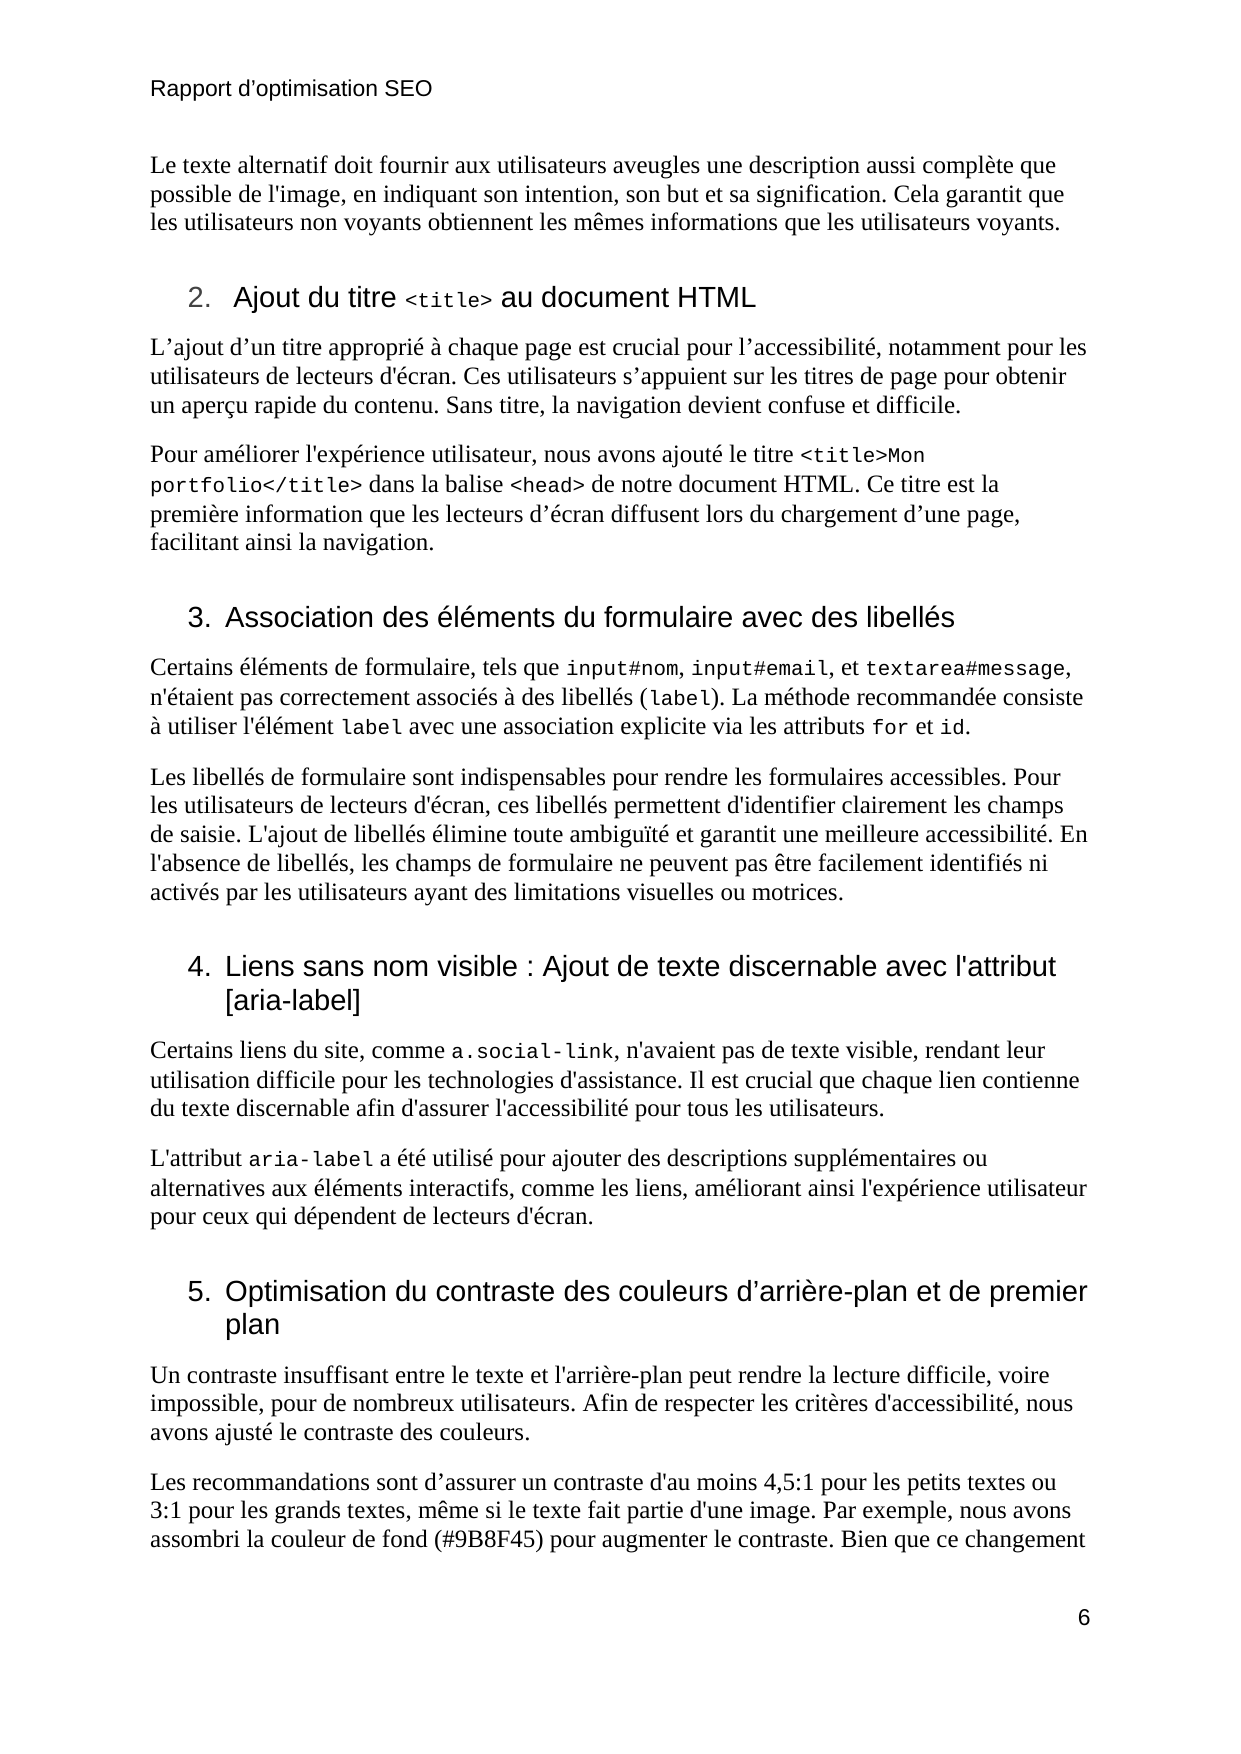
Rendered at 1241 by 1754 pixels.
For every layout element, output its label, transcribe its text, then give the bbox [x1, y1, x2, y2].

text L’ajout d’un titre approprié à chaque page est crucial pour l’accessibilité, notamment pour les utilisateurs de lecteurs d'écran. Ces utilisateurs s’appuient sur les titres de page pour obtenir un aperçu rapide du contenu. Sans titre, la navigation devient confuse et difficile. [150, 332, 1090, 419]
text Pour améliorer l'expérience utilisateur, nous avons ajouté le titre <title>Mon portfolio</title> dans la balise <head> de notre document HTML. Ce titre est la première information que les lecteurs d’écran diffusent lors du chargement d’une page, facilitant ainsi la navigation. [150, 439, 1090, 556]
text Le texte alternatif doit fournir aux utilisateurs aveugles une description aussi complète que possible de l'image, en indiquant son intention, son but et sa signification. Cela garantit que les utilisateurs non voyants obtiennent les mêmes informations que les utilisateurs voyants. [150, 150, 1090, 236]
text Les recommandations sont d’assurer un contraste d'au moins 4,5:1 pour les petits textes ou 3:1 pour les grands textes, même si le texte fait partie d'une image. Par exemple, nous avons assombri la couleur de fond (#9B8F45) pour augmenter le contraste. Bien que ce changement [150, 1467, 1090, 1553]
text Un contraste insuffisant entre le texte et l'arrière-plan peut rendre la lecture difficile, voire impossible, pour de nombreux utilisateurs. Afin de respecter les critères d'accessibilité, nous avons ajusté le contraste des couleurs. [150, 1360, 1090, 1446]
text Certains éléments de formulaire, tels que input#nom, input#email, et textarea#message, n'étaient pas correctement associés à des libellés (label). La méthode recommandée consiste à utiliser l'élément label avec une association explicite via les attributs for et id. [150, 652, 1090, 741]
list Liens sans nom visible : Ajout de texte discernable avec l'attribut [aria-label] [187, 949, 1090, 1016]
text Les libellés de formulaire sont indispensables pour rendre les formulaires accessibles. Pour les utilisateurs de lecteurs d'écran, ces libellés permettent d'identifier clairement les champs de saisie. L'ajout de libellés élimine toute ambiguïté et garantit une meilleure accessibilité. En l'absence de libellés, les champs de formulaire ne peuvent pas être facilement identifiés ni activés par les utilisateurs ayant des limitations visuelles ou motrices. [150, 762, 1090, 906]
list Optimisation du contraste des couleurs d’arrière-plan et de premier plan [187, 1274, 1090, 1341]
list Association des éléments du formulaire avec des libellés [187, 600, 1090, 633]
text Certains liens du site, comme a.social-link, n'avaient pas de texte visible, rendant leur utilisation difficile pour les technologies d'assistance. Il est crucial que chaque lien contienne du texte discernable afin d'assurer l'accessibilité pour tous les utilisateurs. [150, 1035, 1090, 1122]
list Ajout du titre <title> au document HTML [187, 280, 1090, 314]
text L'attribut aria-label a été utilisé pour ajouter des descriptions supplémentaires ou alternatives aux éléments interactifs, comme les liens, améliorant ainsi l'expérience utilisateur pour ceux qui dépendent de lecteurs d'écran. [150, 1143, 1090, 1230]
